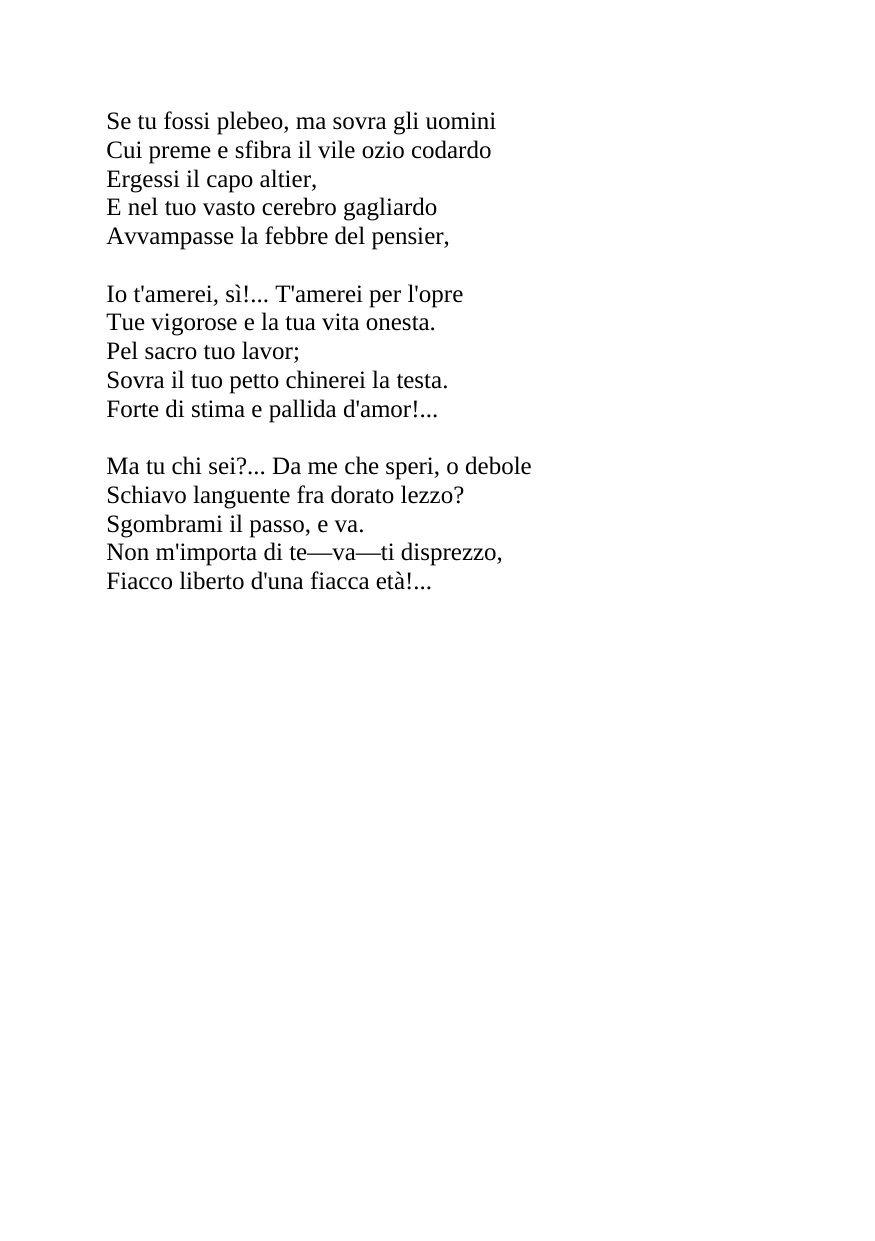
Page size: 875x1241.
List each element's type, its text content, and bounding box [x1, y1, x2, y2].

text Fiacco liberto d'una fiacca età!... [106, 566, 768, 595]
text Se tu fossi plebeo, ma sovra gli uomini [106, 106, 768, 135]
text Sovra il tuo petto chinerei la testa. [106, 365, 768, 394]
text Cui preme e sfibra il vile ozio codardo [106, 135, 768, 164]
text Schiavo languente fra dorato lezzo? [106, 480, 768, 509]
text Io t'amerei, sì!... T'amerei per l'opre [106, 279, 768, 307]
text Sgombrami il passo, e va. [106, 509, 768, 537]
text Non m'importa di te—va—ti disprezzo, [106, 537, 768, 566]
text Tue vigorose e la tua vita onesta. [106, 307, 768, 336]
text Pel sacro tuo lavor; [106, 336, 768, 365]
text E nel tuo vasto cerebro gagliardo [106, 192, 768, 221]
text Ergessi il capo altier, [106, 164, 768, 192]
text Avvampasse la febbre del pensier, [106, 221, 768, 250]
text Forte di stima e pallida d'amor!... [106, 394, 768, 422]
text Ma tu chi sei?... Da me che speri, o debole [106, 451, 768, 480]
